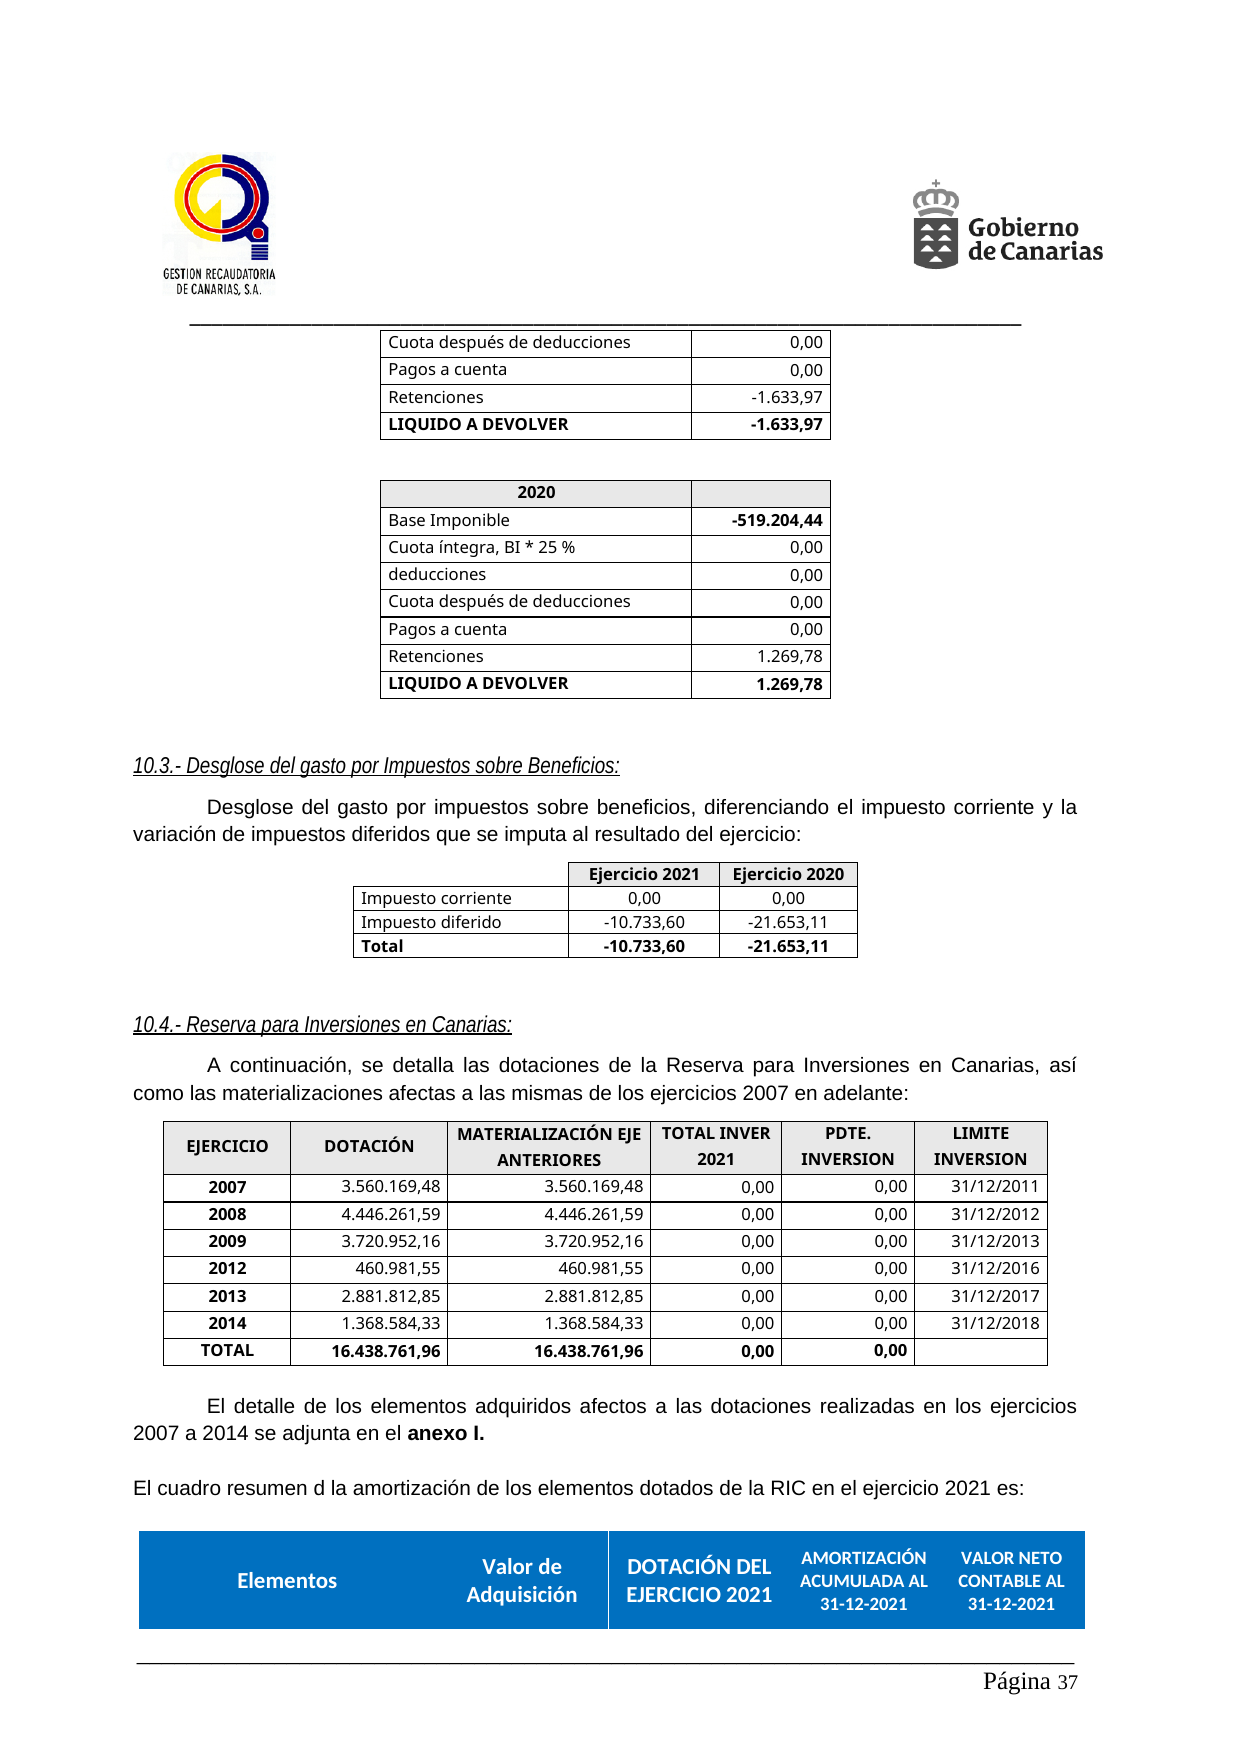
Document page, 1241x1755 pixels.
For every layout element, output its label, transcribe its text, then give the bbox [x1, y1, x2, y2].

table_cell 16.438.761,96 [448, 1339, 650, 1365]
table_header [354, 862, 476, 886]
table_cell 3.720.952,16 [291, 1230, 447, 1256]
table_cell 0,00 [651, 1284, 781, 1311]
table_header DOTACIÓN [291, 1122, 447, 1174]
table_cell TOTAL [164, 1339, 290, 1365]
table_cell 31/12/2017 [915, 1284, 1047, 1311]
table_header DOTACIÓN DEL EJERCICIO 2021 [609, 1531, 790, 1629]
table_cell 3.560.169,48 [448, 1175, 650, 1201]
table_header MATERIALIZACIÓN EJE ANTERIORES [448, 1122, 650, 1174]
table_header [692, 481, 830, 507]
table_cell 0,00 [692, 618, 830, 644]
table_cell -1.633,97 [692, 413, 830, 439]
table_cell 2014 [164, 1312, 290, 1338]
table_cell 0,00 [569, 887, 719, 909]
table_header Ejercicio 2021 [569, 863, 719, 886]
table_cell 0,00 [782, 1312, 914, 1338]
table_cell 0,00 [651, 1175, 781, 1201]
table_cell 0,00 [651, 1339, 781, 1365]
table_cell -21.653,11 [720, 911, 857, 933]
table_header EJERCICIO [164, 1122, 290, 1174]
table_cell 0,00 [782, 1203, 914, 1229]
table_cell 1.368.584,33 [448, 1312, 650, 1338]
text El cuadro resumen d la amortización de los elementos dotados de la RIC en el ejercicio 2021 es: [133, 1476, 1078, 1500]
table_cell LIQUIDO A DEVOLVER [381, 672, 691, 698]
table_cell [915, 1339, 1047, 1365]
table_cell 2.881.812,85 [291, 1284, 447, 1311]
table_cell 0,00 [782, 1339, 914, 1365]
table_cell 0,00 [720, 887, 857, 909]
table_header VALOR NETO CONTABLE AL 31-12-2021 [938, 1531, 1085, 1629]
table_header Valor de Adquisición [436, 1531, 608, 1629]
table_cell 3.720.952,16 [448, 1230, 650, 1256]
table_cell 0,00 [692, 590, 830, 616]
table_header Elementos [139, 1531, 436, 1629]
table_cell 2012 [164, 1257, 290, 1283]
table_cell 1.269,78 [692, 645, 830, 671]
table_cell Retenciones [381, 645, 691, 671]
table_cell 0,00 [782, 1284, 914, 1311]
table_cell 2007 [164, 1175, 290, 1201]
table_cell Impuesto diferido [354, 911, 568, 933]
text 10.4.- Reserva para Inversiones en Canarias: [133, 1011, 1078, 1037]
table_cell 4.446.261,59 [448, 1203, 650, 1229]
table_cell 0,00 [782, 1257, 914, 1283]
table_cell 4.446.261,59 [291, 1203, 447, 1229]
table_cell 31/12/2018 [915, 1312, 1047, 1338]
table_cell 0,00 [782, 1175, 914, 1201]
text Desglose del gasto por impuestos sobre beneficios, diferenciando el impuesto corriente y la variación de impuestos diferidos que se imputa al resultado del ejercicio: [133, 794, 1078, 846]
table_cell 0,00 [651, 1230, 781, 1256]
table_cell 0,00 [651, 1203, 781, 1229]
table_cell 0,00 [692, 563, 830, 589]
table_cell 0,00 [651, 1312, 781, 1338]
table_cell 460.981,55 [448, 1257, 650, 1283]
table_cell Base Imponible [381, 508, 691, 534]
table_cell Cuota después de deducciones [381, 590, 691, 616]
table_cell 2013 [164, 1284, 290, 1311]
table_cell 0,00 [692, 331, 830, 357]
table_cell 31/12/2013 [915, 1230, 1047, 1256]
table_header Ejercicio 2020 [720, 863, 857, 886]
text 10.3.- Desglose del gasto por Impuestos sobre Beneficios: [133, 752, 1078, 778]
table_cell 16.438.761,96 [291, 1339, 447, 1365]
table_cell Impuesto corriente [354, 887, 568, 909]
table_cell 2008 [164, 1203, 290, 1229]
table_cell 31/12/2016 [915, 1257, 1047, 1283]
table_header [476, 862, 568, 886]
table_header TOTAL INVER 2021 [651, 1122, 781, 1174]
table_cell 0,00 [692, 536, 830, 562]
table_cell Pagos a cuenta [381, 358, 691, 384]
table_cell 1.368.584,33 [291, 1312, 447, 1338]
table_cell 2009 [164, 1230, 290, 1256]
table_cell Retenciones [381, 385, 691, 412]
table_cell 460.981,55 [291, 1257, 447, 1283]
table_header 2020 [381, 481, 691, 507]
text A continuación, se detalla las dotaciones de la Reserva para Inversiones en Canarias, así como las materializaciones afectas a las mismas de los ejercicios 2007 en adelante: [133, 1053, 1078, 1105]
table_header LIMITE INVERSION [915, 1122, 1047, 1174]
table_cell 0,00 [782, 1230, 914, 1256]
table_header PDTE. INVERSION [782, 1122, 914, 1174]
table_cell 31/12/2011 [915, 1175, 1047, 1201]
table_cell 2.881.812,85 [448, 1284, 650, 1311]
table_cell 0,00 [692, 358, 830, 384]
table_cell Total [354, 934, 568, 957]
table_cell Pagos a cuenta [381, 618, 691, 644]
table_cell -10.733,60 [569, 934, 719, 957]
table_cell Cuota después de deducciones [381, 331, 691, 357]
table_cell 0,00 [651, 1257, 781, 1283]
text El detalle de los elementos adquiridos afectos a las dotaciones realizadas en los ejercicios 2007 a 2014 se adjunta en el anexo I. [133, 1394, 1078, 1445]
table_header AMORTIZACIÓN ACUMULADA AL 31-12-2021 [790, 1531, 938, 1629]
table_cell deducciones [381, 563, 691, 589]
table_cell -21.653,11 [720, 934, 857, 957]
table_cell 3.560.169,48 [291, 1175, 447, 1201]
table_cell Cuota íntegra, BI * 25 % [381, 536, 691, 562]
table_cell -519.204,44 [692, 508, 830, 534]
table_cell -10.733,60 [569, 911, 719, 933]
table_cell 31/12/2012 [915, 1203, 1047, 1229]
table_cell -1.633,97 [692, 385, 830, 412]
table_cell 1.269,78 [692, 672, 830, 698]
table_cell LIQUIDO A DEVOLVER [381, 413, 691, 439]
